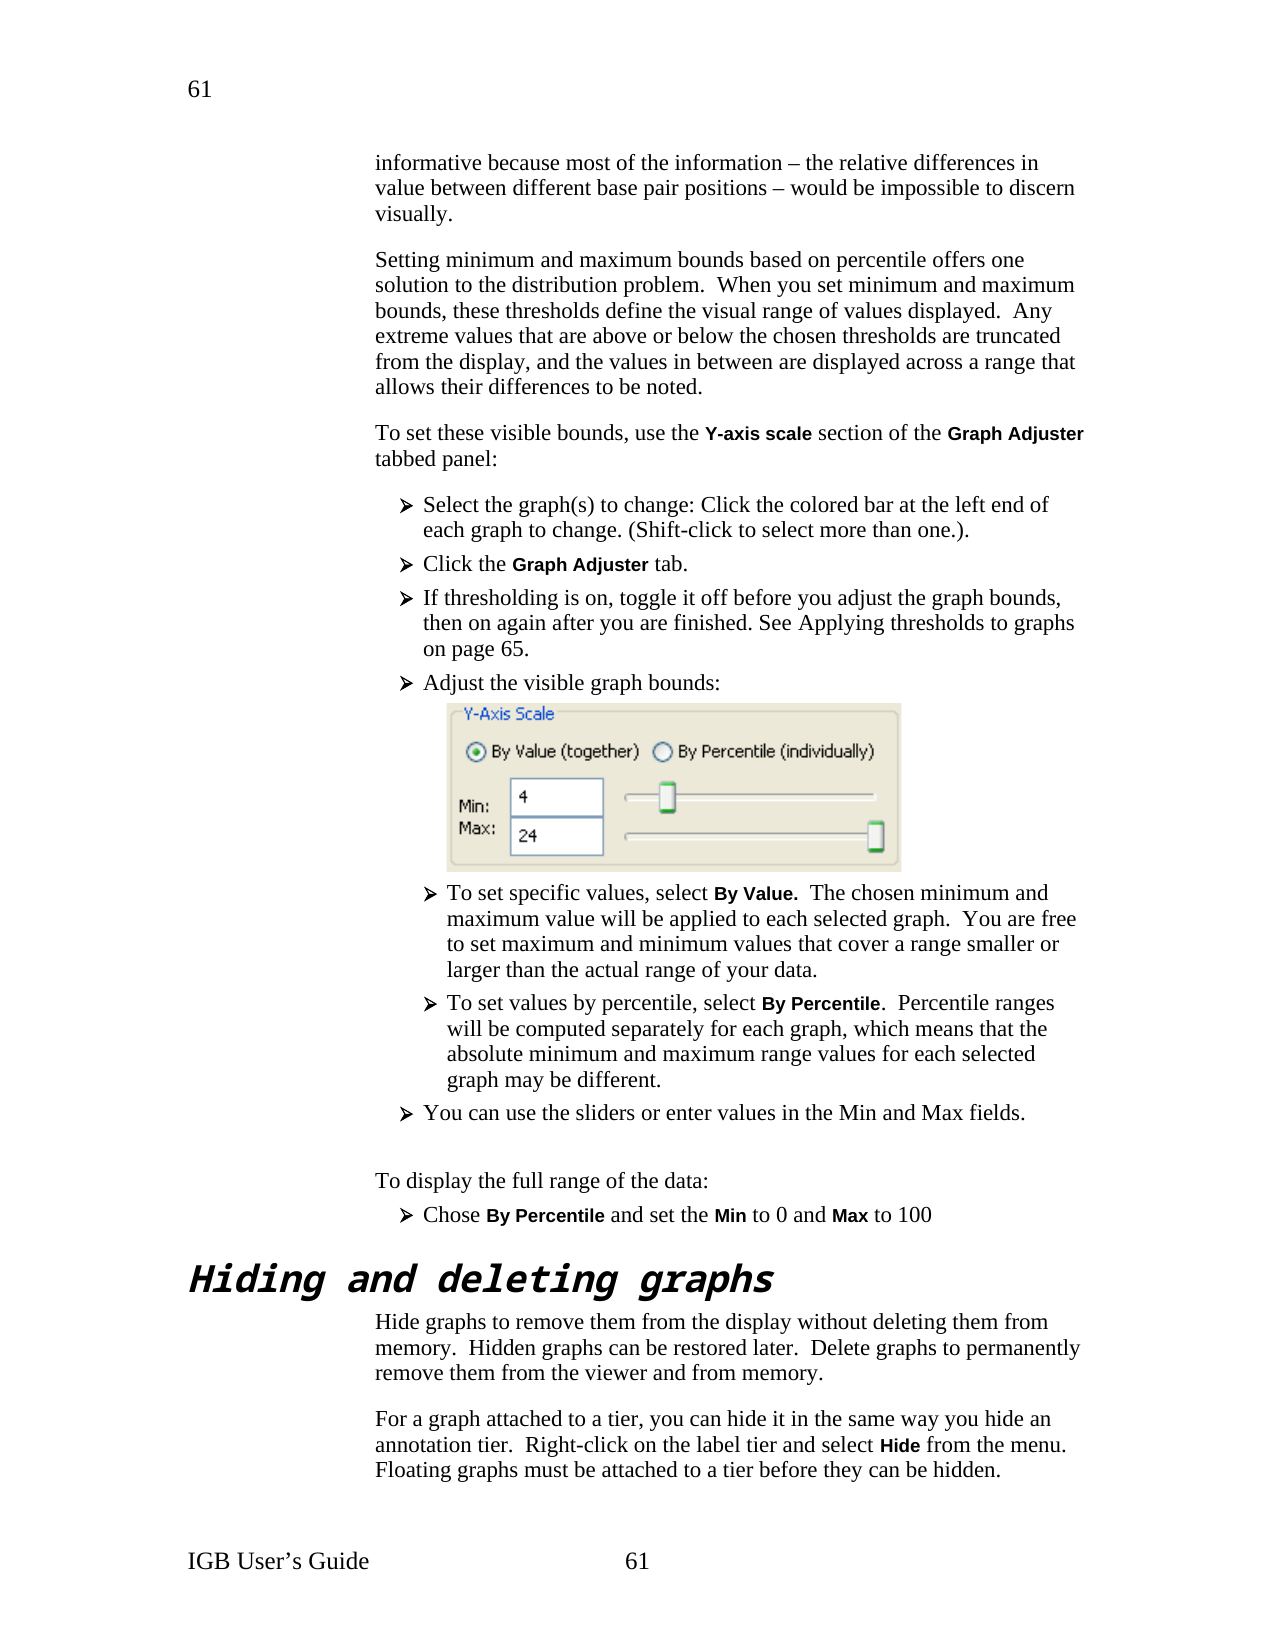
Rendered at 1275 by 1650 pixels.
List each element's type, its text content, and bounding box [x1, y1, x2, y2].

list Adjust the visible graph bounds: [399, 669, 1087, 695]
subtitle Hiding and deleting graphs [187, 1252, 1087, 1303]
text Hide graphs to remove them from the display without deleting them from memory. Hidden graphs can be restored later. Delete graphs to permanently remove them from the viewer and from memory. [375, 1309, 1087, 1386]
list Chose By Percentile and set the Min to 0 and Max to 100 [399, 1202, 1087, 1227]
text For a graph attached to a tier, you can hide it in the same way you hide an annotation tier. Right-click on the label tier and select Hide from the menu. Floating graphs must be attached to a tier before they can be hidden. [375, 1406, 1087, 1483]
list Click the Graph Adjuster tab. [399, 551, 1087, 577]
text Setting minimum and maximum bounds based on percentile offers one solution to the distribution problem. When you set minimum and maximum bounds, these thresholds define the visual range of values displayed. Any extreme values that are above or below the chosen thresholds are truncated from the display, and the values in between are displayed across a range that allows their differences to be noted. [375, 247, 1087, 399]
picture [446, 703, 902, 872]
list To set specific values, select By Value. The chosen minimum and maximum value will be applied to each selected graph. You are free to set maximum and minimum values that cover a range smaller or larger than the actual range of your data. [423, 880, 1087, 982]
text informative because most of the information – the relative differences in value between different base pair positions – would be impossible to discern visually. [375, 150, 1087, 226]
list To set values by percentile, select By Percentile. Percentile ranges will be computed separately for each graph, which means that the absolute minimum and maximum range values for each selected graph may be different. [423, 990, 1087, 1092]
text To set these visible bounds, use the Y-axis scale section of the Graph Adjuster tabbed panel: [375, 420, 1087, 471]
list Select the graph(s) to change: Click the colored bar at the left end of each graph to change. (Shift-click to select more than one.). [399, 492, 1087, 543]
text To display the full range of the data: [375, 1168, 1087, 1193]
list If thresholding is on, toggle it off before you adjust the graph bounds, then on again after you are finished. See Applying thresholds to graphs on page 64. [399, 585, 1087, 661]
list You can use the sliders or enter values in the Min and Max fields. [399, 1100, 1087, 1126]
